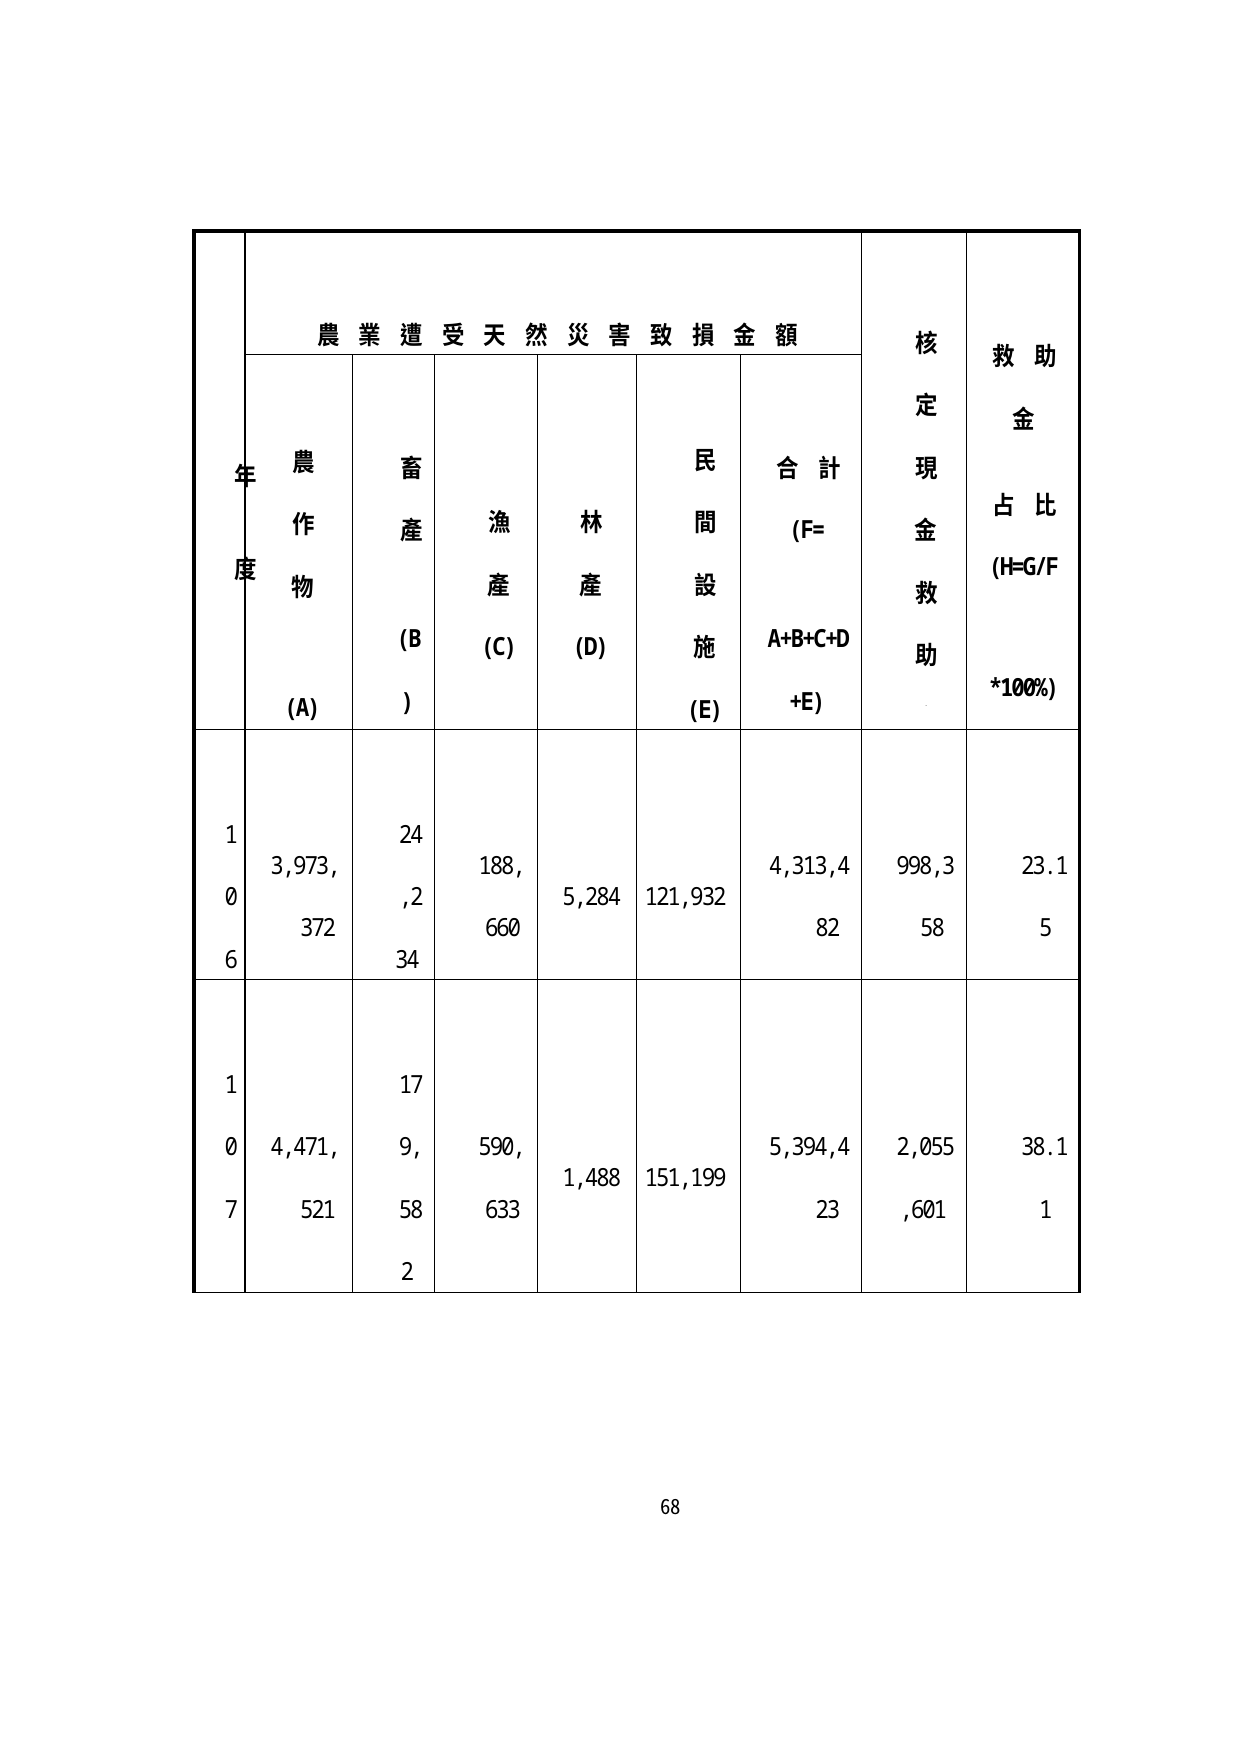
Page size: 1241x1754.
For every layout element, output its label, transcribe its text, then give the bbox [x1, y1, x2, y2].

table_cell 林產 (D) [538, 355, 636, 729]
table_cell 106 [196, 730, 244, 979]
table_cell 23.15 [967, 730, 1078, 979]
table_header 年 度 [196, 233, 244, 729]
table_cell 5,284 [538, 730, 636, 979]
table_cell 121,932 [637, 730, 740, 979]
table_cell 1,488 [538, 980, 636, 1292]
table_cell 151,199 [637, 980, 740, 1292]
table_cell 107 [196, 980, 244, 1292]
table_cell 合計(F= A+B+C+D+E) [741, 355, 861, 729]
table_header 核定現金 救助金額 (G) [862, 233, 966, 729]
table_header 農業遭受天然災害致損金額 [246, 233, 861, 354]
table_cell 4,313,482 [741, 730, 861, 979]
table_cell 998,358 [862, 730, 966, 979]
table_cell 188,660 [435, 730, 537, 979]
table_cell 民間設施 (E) [637, 355, 740, 729]
table_cell 24,234 [353, 730, 434, 979]
table_cell 5,394,423 [741, 980, 861, 1292]
table_cell 3,973,372 [246, 730, 352, 979]
table_cell 農作物 (A) [246, 355, 352, 729]
table_cell 2,055,601 [862, 980, 966, 1292]
table_header 救助金 占比(H=G/F *100%) [967, 233, 1078, 729]
table_cell 畜產 (B) [353, 355, 434, 729]
table_cell 4,471,521 [246, 980, 352, 1292]
table_cell 38.11 [967, 980, 1078, 1292]
table_cell 179,582 [353, 980, 434, 1292]
table_cell 590,633 [435, 980, 537, 1292]
table_cell 漁產 (C) [435, 355, 537, 729]
